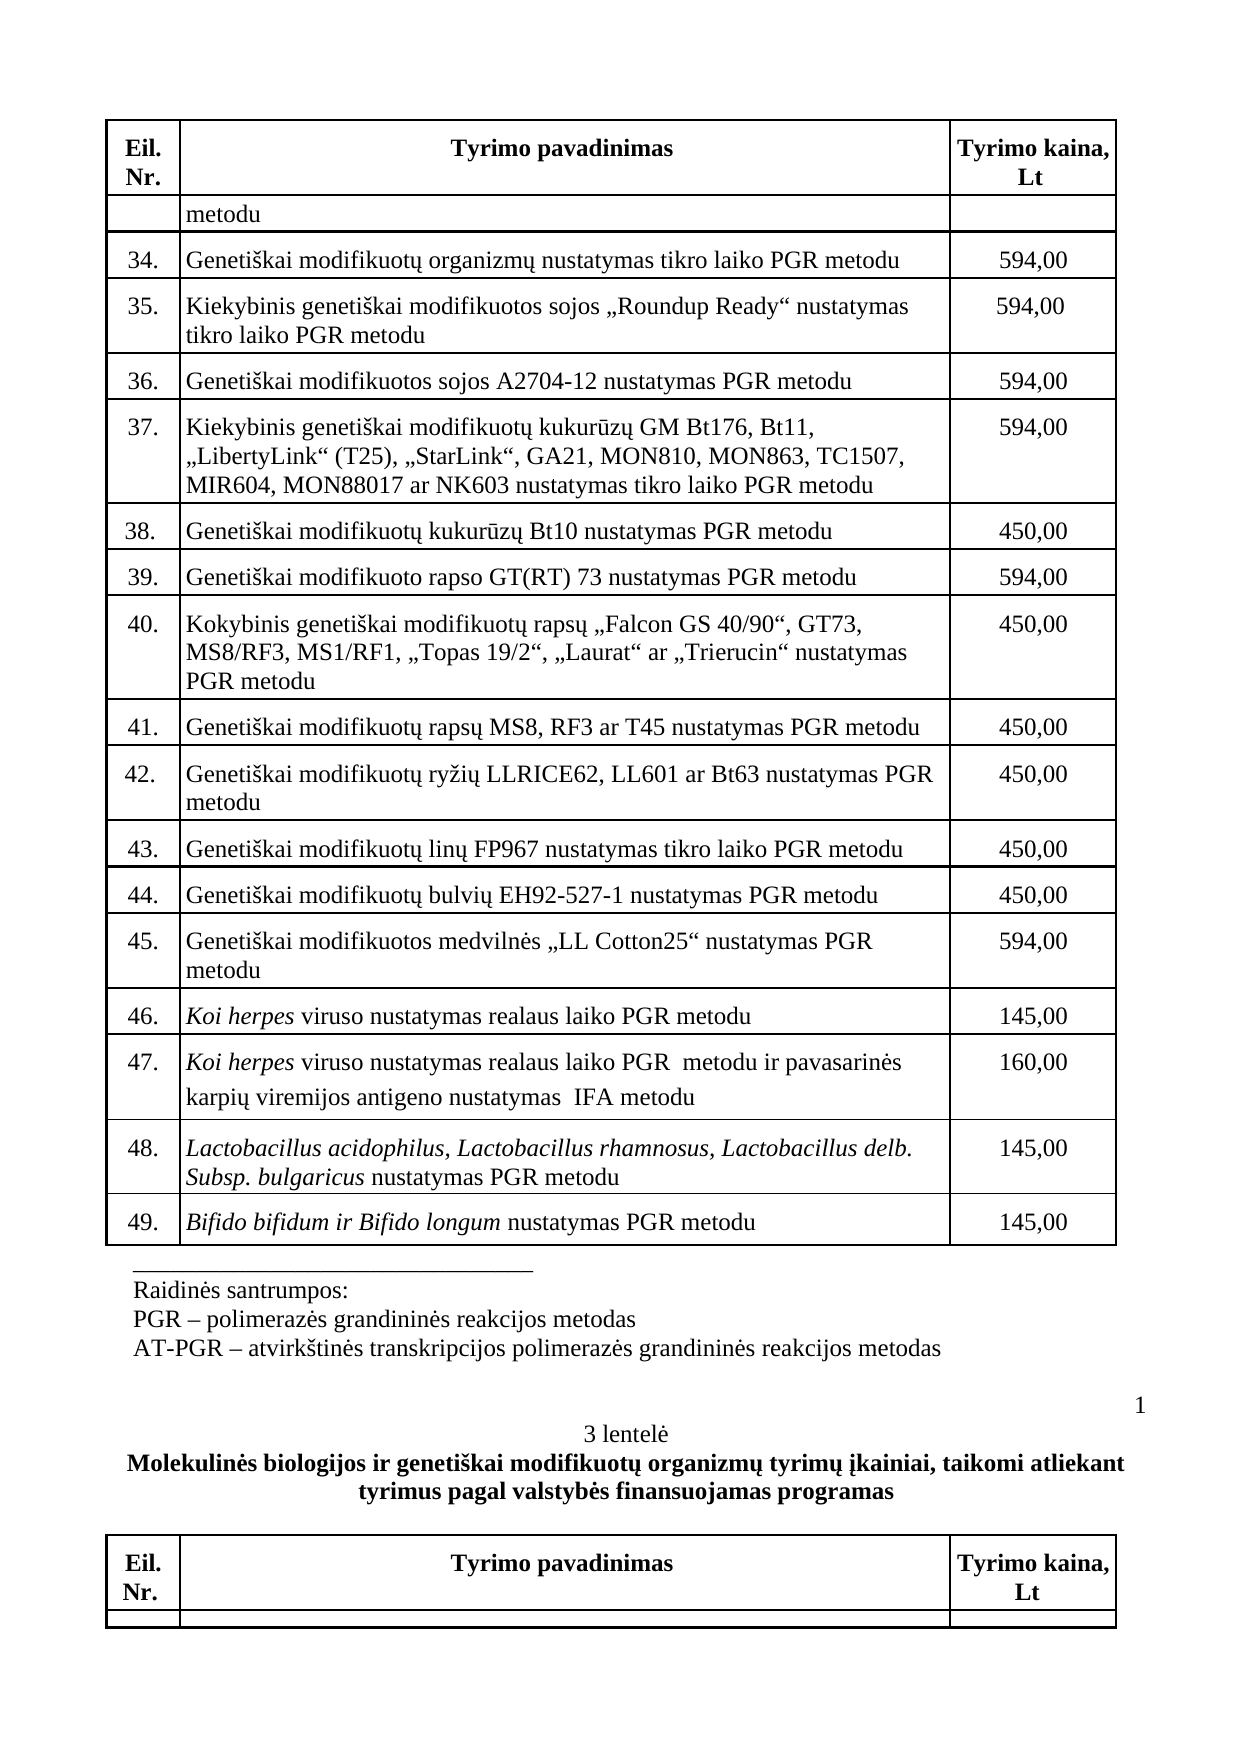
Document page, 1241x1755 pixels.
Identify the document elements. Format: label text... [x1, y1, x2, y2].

table_cell 594,00 [951, 354, 1115, 398]
table_cell 594,00 [951, 279, 1115, 352]
table_cell Genetiškai modifikuotų kukurūzų Bt10 nustatymas PGR metodu [181, 504, 949, 548]
table_cell 450,00 [951, 821, 1115, 865]
table_cell Kiekybinis genetiškai modifikuotos sojos „Roundup Ready“ nustatymas tikro laiko PGR metodu [181, 279, 949, 352]
table_cell 46. [108, 989, 179, 1033]
table_cell 37. [108, 400, 179, 502]
table_cell Genetiškai modifikuotos sojos A2704-12 nustatymas PGR metodu [181, 354, 949, 398]
table_cell Genetiškai modifikuotų organizmų nustatymas tikro laiko PGR metodu [181, 233, 949, 277]
table_header Tyrimo kaina, Lt [951, 121, 1115, 194]
table_header Tyrimo pavadinimas [181, 1536, 949, 1609]
table_cell 145,00 [951, 1120, 1115, 1193]
text AT-PGR – atvirkštinės transkripcijos polimerazės grandininės reakcijos metodas [100, 1333, 1152, 1361]
table_cell Genetiškai modifikuotų ryžių LLRICE62, LL601 ar Bt63 nustatymas PGR metodu [181, 746, 949, 819]
text PGR – polimerazės grandininės reakcijos metodas [100, 1304, 1152, 1333]
table_cell 594,00 [951, 550, 1115, 594]
table_cell 34. [108, 233, 179, 277]
table_cell Genetiškai modifikuotų rapsų MS8, RF3 ar T45 nustatymas PGR metodu [181, 700, 949, 744]
table_cell Koi herpes viruso nustatymas realaus laiko PGR metodu [181, 989, 949, 1033]
table_cell 44. [108, 868, 179, 912]
table_cell metodu [181, 196, 949, 230]
table_header Tyrimo pavadinimas [181, 121, 949, 194]
table_cell 145,00 [951, 989, 1115, 1033]
table_cell 450,00 [951, 700, 1115, 744]
table_cell 450,00 [951, 746, 1115, 819]
table_cell 450,00 [951, 504, 1115, 548]
table_cell 41. [108, 700, 179, 744]
table_cell Genetiškai modifikuotų linų FP967 nustatymas tikro laiko PGR metodu [181, 821, 949, 865]
table_cell 35. [108, 279, 179, 352]
table_header Tyrimo kaina, Lt [951, 1536, 1115, 1609]
table_cell 450,00 [951, 596, 1115, 698]
table_cell Genetiškai modifikuoto rapso GT(RT) 73 nustatymas PGR metodu [181, 550, 949, 594]
table_cell 39. [108, 550, 179, 594]
table_cell 38. [108, 504, 179, 548]
table_cell 47. [108, 1035, 179, 1119]
table_cell 450,00 [951, 868, 1115, 912]
table_cell [181, 1611, 949, 1626]
table_cell 42. [108, 746, 179, 819]
table_cell 40. [108, 596, 179, 698]
table_cell Bifido bifidum ir Bifido longum nustatymas PGR metodu [181, 1194, 949, 1244]
table_cell 145,00 [951, 1194, 1115, 1244]
table_cell 160,00 [951, 1035, 1115, 1119]
table_cell 594,00 [951, 233, 1115, 277]
table_header Eil. Nr. [108, 121, 179, 194]
text 13 lentelė [100, 1390, 1152, 1448]
text ________________________________ [100, 1246, 1152, 1275]
table_cell [951, 1611, 1115, 1626]
text Raidinės santrumpos: [100, 1275, 1152, 1304]
table_cell Koi herpes viruso nustatymas realaus laiko PGR metodu ir pavasarinės karpių viremijos antigeno nustatymas IFA metodu [181, 1035, 949, 1119]
table_cell 48. [108, 1120, 179, 1193]
table_cell 36. [108, 354, 179, 398]
table_cell 594,00 [951, 914, 1115, 987]
table_cell 45. [108, 914, 179, 987]
table_cell 594,00 [951, 400, 1115, 502]
table_cell [951, 196, 1115, 230]
table_cell 43. [108, 821, 179, 865]
table_header Eil. Nr. [108, 1536, 179, 1609]
table_cell [108, 1611, 179, 1626]
table_cell [108, 196, 179, 230]
table_cell 49. [108, 1194, 179, 1244]
table_cell Genetiškai modifikuotos medvilnės „LL Cotton25“ nustatymas PGR metodu [181, 914, 949, 987]
table_cell Lactobacillus acidophilus, Lactobacillus rhamnosus, Lactobacillus delb. Subsp. bulgaricus nustatymas PGR metodu [181, 1120, 949, 1193]
table_cell Genetiškai modifikuotų bulvių EH92-527-1 nustatymas PGR metodu [181, 868, 949, 912]
text Molekulinės biologijos ir genetiškai modifikuotų organizmų tyrimų įkainiai, taikomi atliekant tyrimus pagal valstybės finansuojamas programas [100, 1448, 1152, 1505]
table_cell Kokybinis genetiškai modifikuotų rapsų „Falcon GS 40/90“, GT73, MS8/RF3, MS1/RF1, „Topas 19/2“, „Laurat“ ar „Trierucin“ nustatymas PGR metodu [181, 596, 949, 698]
table_cell Kiekybinis genetiškai modifikuotų kukurūzų GM Bt176, Bt11, „LibertyLink“ (T25), „StarLink“, GA21, MON810, MON863, TC1507, MIR604, MON88017 ar NK603 nustatymas tikro laiko PGR metodu [181, 400, 949, 502]
